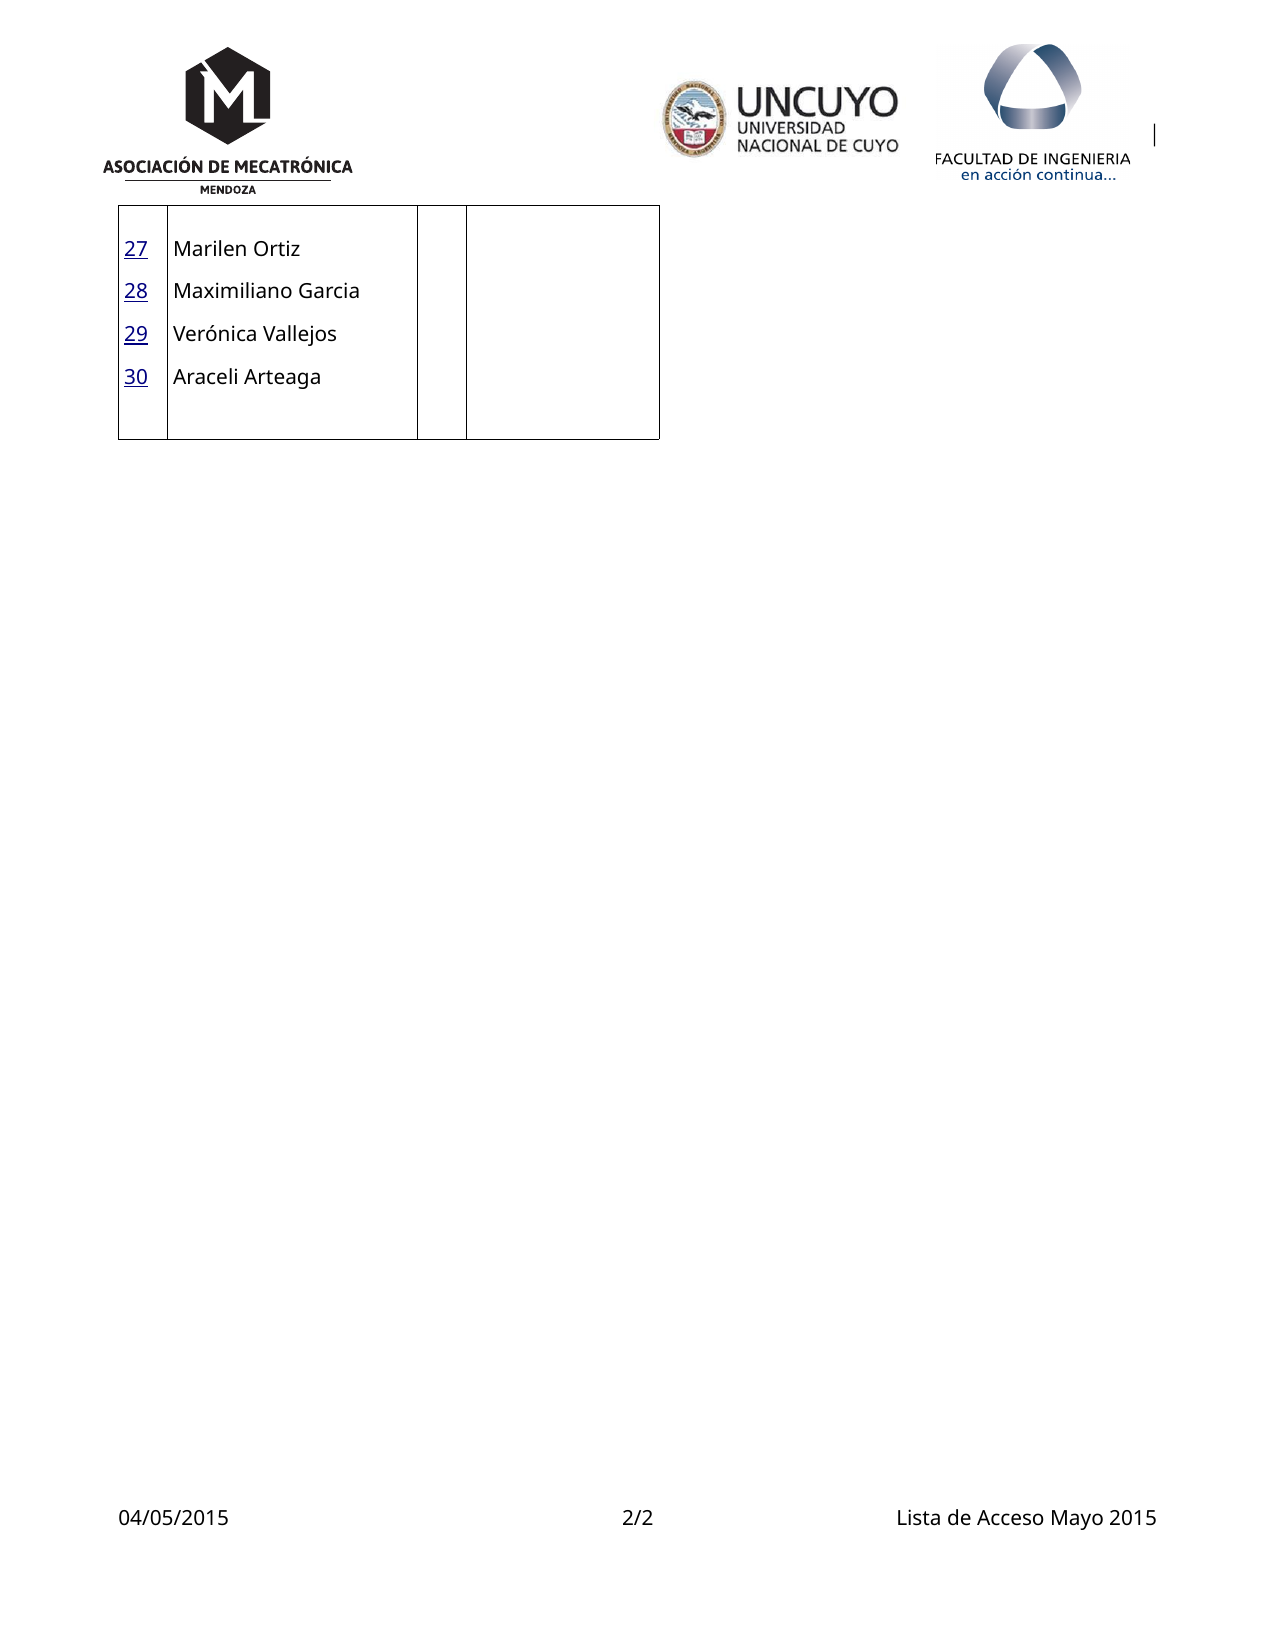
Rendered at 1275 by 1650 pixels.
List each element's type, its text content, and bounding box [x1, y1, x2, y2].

table_header [418, 206, 466, 438]
table_header [467, 206, 659, 438]
table_header 27 28 29 30 [119, 206, 167, 438]
picture [653, 48, 909, 195]
picture [936, 44, 1131, 180]
table_header Marilen Ortiz Maximiliano Garcia Verónica Vallejos Araceli Arteaga [168, 206, 417, 438]
